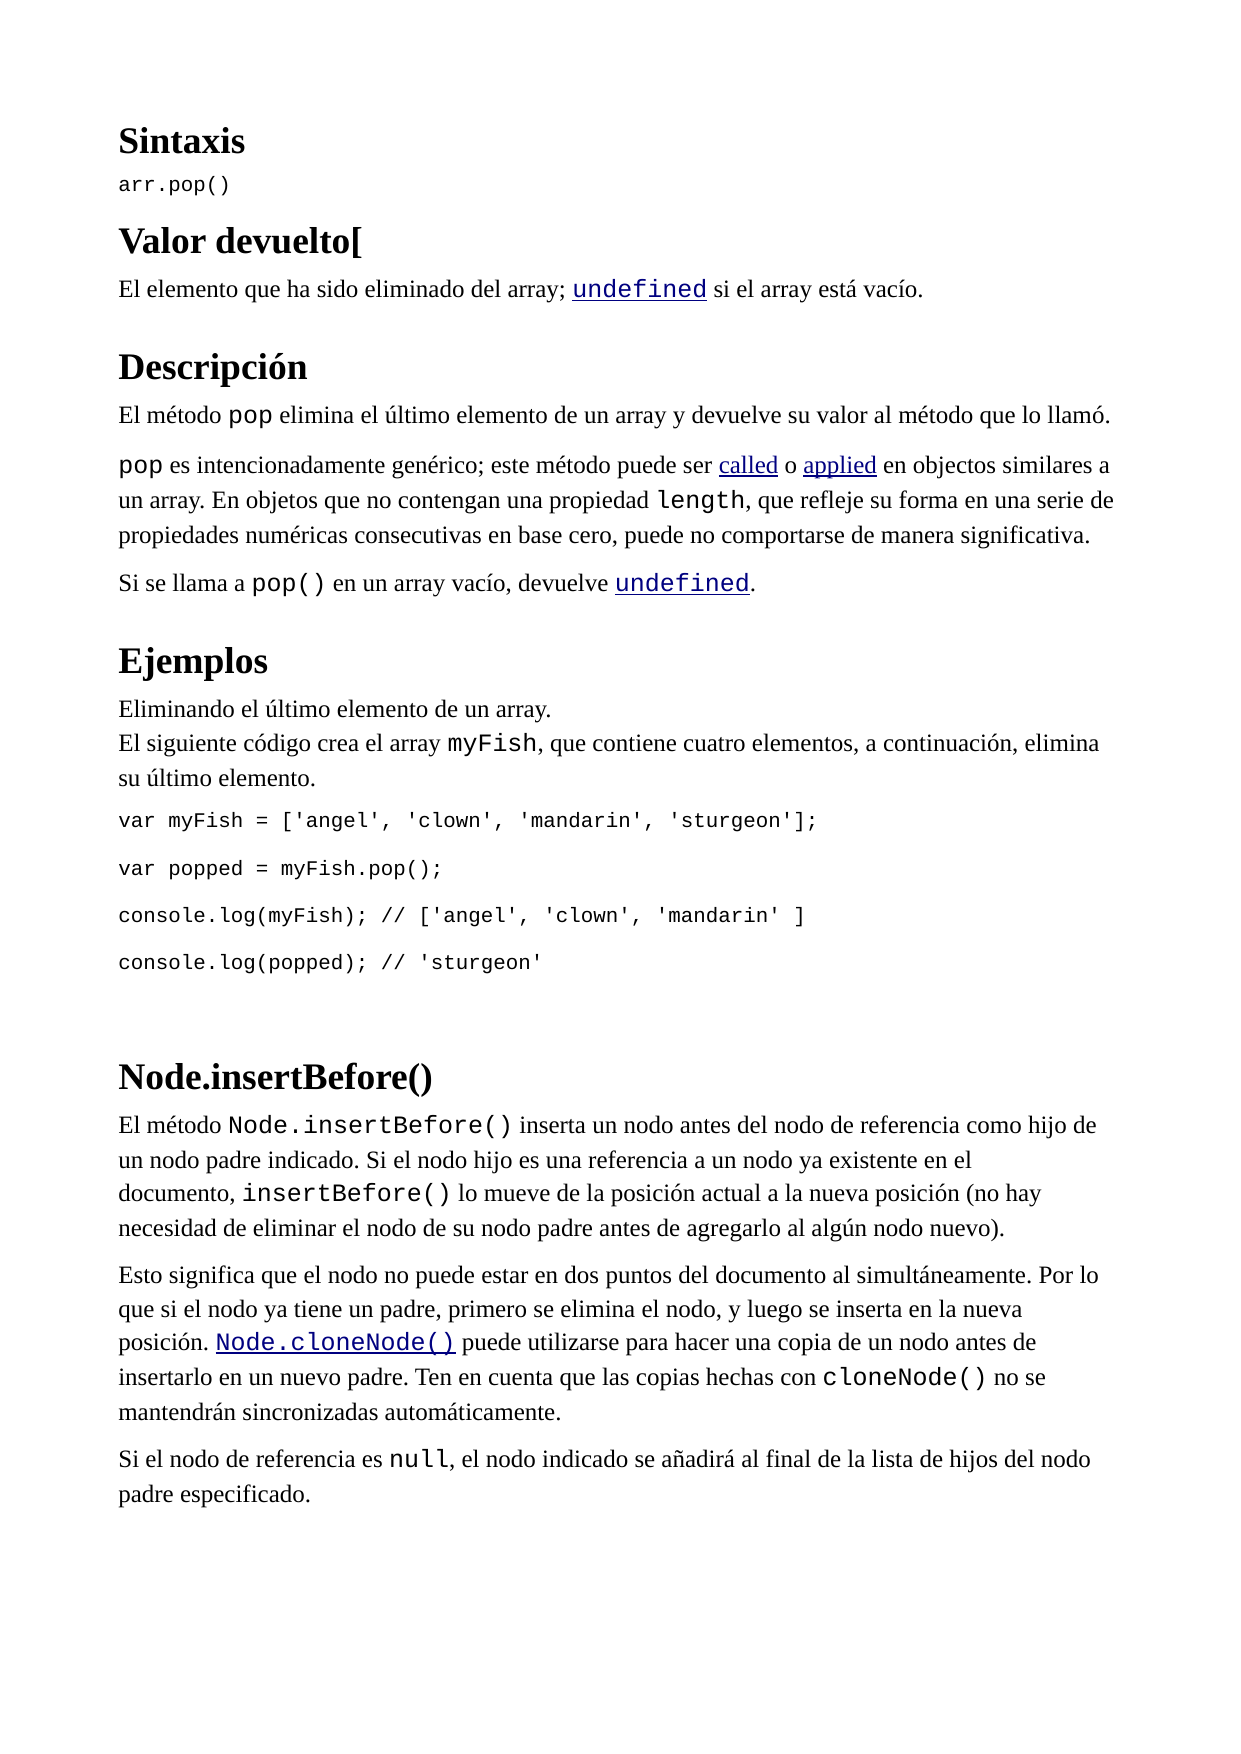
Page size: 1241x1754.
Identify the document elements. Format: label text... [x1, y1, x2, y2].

text Si se llama a pop() en un array vacío, devuelve undefined. [118, 568, 1122, 599]
subtitle Valor devuelto[ [118, 218, 1122, 261]
text console.log(popped); // 'sturgeon' [118, 952, 1122, 976]
subtitle Node.insertBefore() [118, 1054, 1122, 1097]
text pop es intencionadamente genérico; este método puede ser called o applied en objectos similares a un array. En objetos que no contengan una propiedad length, que refleje su forma en una serie de propiedades numéricas consecutivas en base cero, puede no comportarse de manera significativa. [118, 450, 1122, 549]
subtitle Ejemplos [118, 639, 1122, 682]
subtitle Sintaxis [118, 118, 1122, 161]
text Eliminando el último elemento de un array. El siguiente código crea el array myFish, que contiene cuatro elementos, a continuación, elimina su último elemento. [118, 694, 1122, 791]
text Esto significa que el nodo no puede estar en dos puntos del documento al simultáneamente. Por lo que si el nodo ya tiene un padre, primero se elimina el nodo, y luego se inserta en la nueva posición. Node.cloneNode() puede utilizarse para hacer una copia de un nodo antes de insertarlo en un nuevo padre. Ten en cuenta que las copias hechas con cloneNode() no se mantendrán sincronizadas automáticamente. [118, 1261, 1122, 1426]
text var popped = myFish.pop(); [118, 858, 1122, 881]
text console.log(myFish); // ['angel', 'clown', 'mandarin' ] [118, 905, 1122, 928]
text El método pop elimina el último elemento de un array y devuelve su valor al método que lo llamó. [118, 400, 1122, 431]
subtitle Descripción [118, 345, 1122, 388]
text arr.pop() [118, 174, 1122, 197]
text var myFish = ['angel', 'clown', 'mandarin', 'sturgeon']; [118, 810, 1122, 834]
text El método Node.insertBefore() inserta un nodo antes del nodo de referencia como hijo de un nodo padre indicado. Si el nodo hijo es una referencia a un nodo ya existente en el documento, insertBefore() lo mueve de la posición actual a la nueva posición (no hay necesidad de eliminar el nodo de su nodo padre antes de agregarlo al algún nodo nuevo). [118, 1110, 1122, 1242]
text Si el nodo de referencia es null, el nodo indicado se añadirá al final de la lista de hijos del nodo padre especificado. [118, 1444, 1122, 1508]
text El elemento que ha sido eliminado del array; undefined si el array está vacío. [118, 274, 1122, 305]
